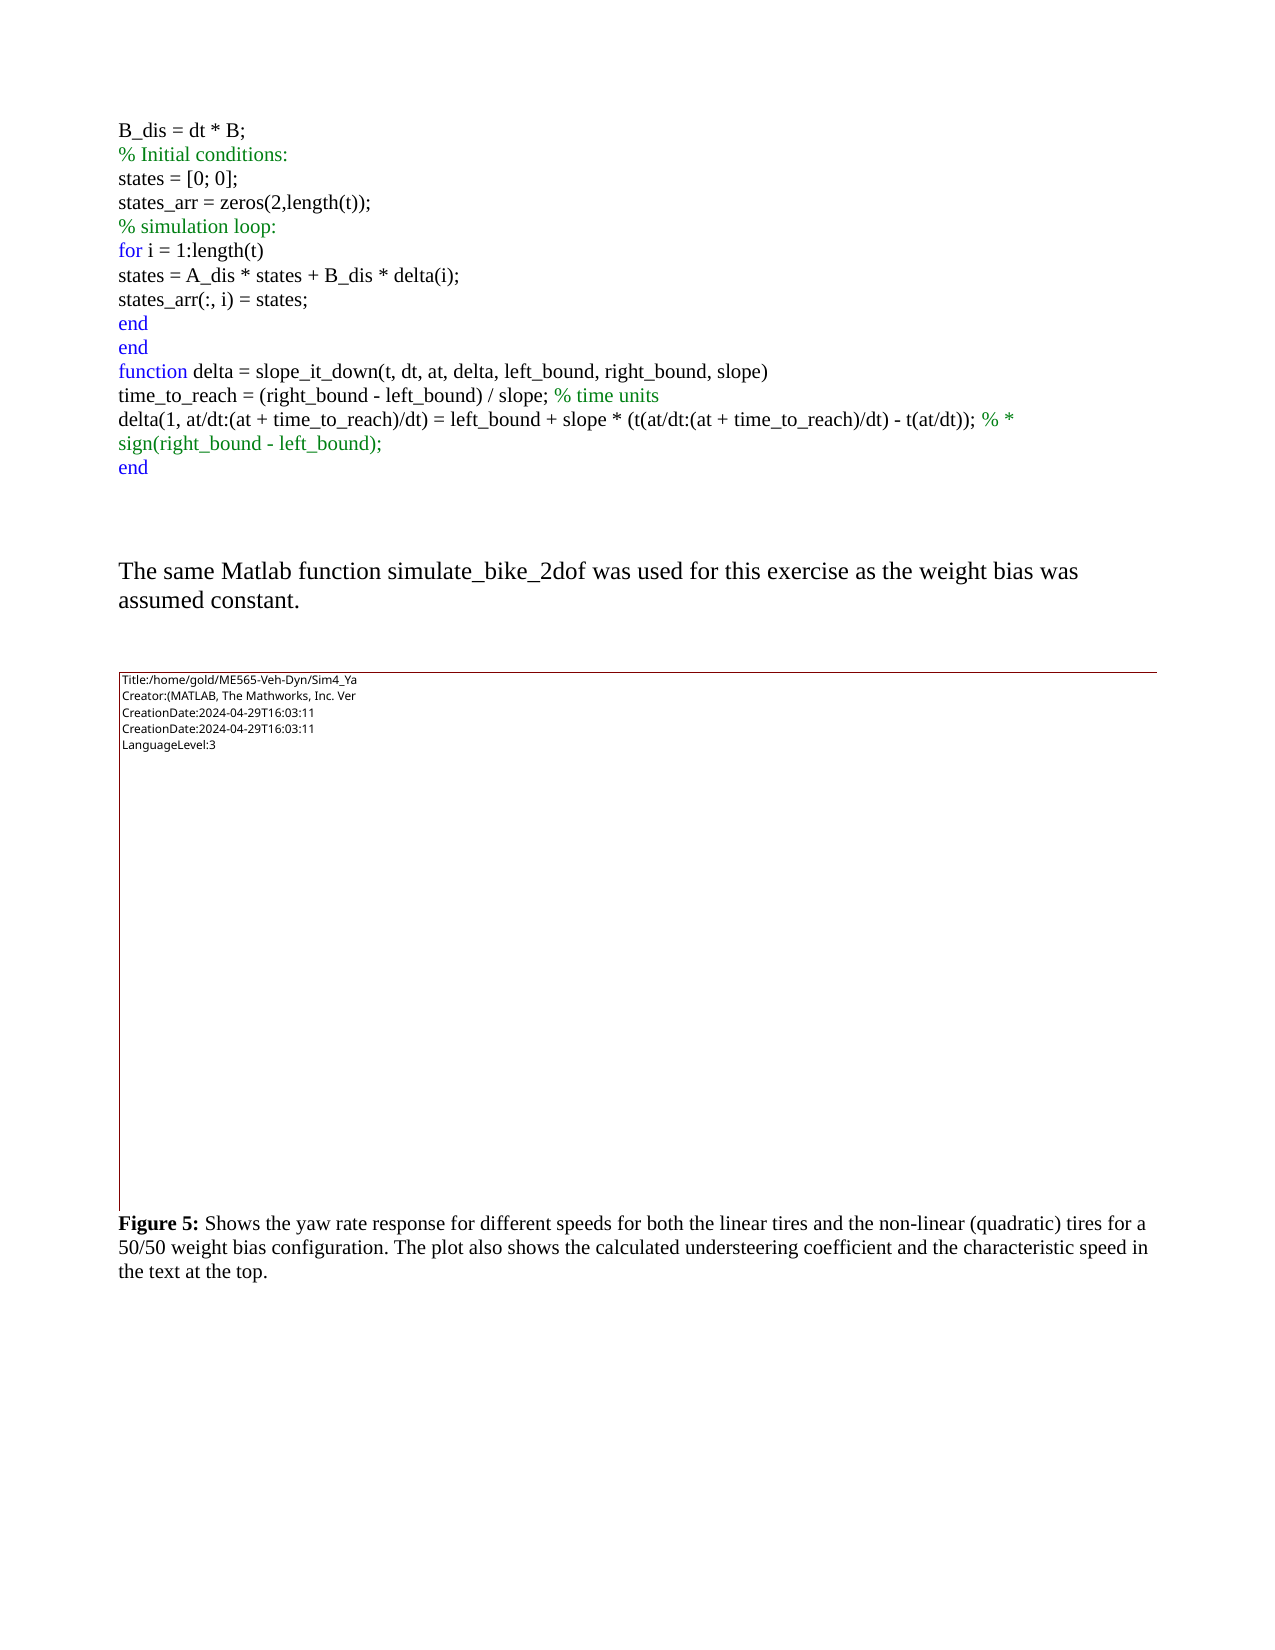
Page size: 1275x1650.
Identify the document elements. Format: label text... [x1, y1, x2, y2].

text % Initial conditions: [118, 142, 1157, 166]
text end [118, 455, 1157, 479]
text states = A_dis * states + B_dis * delta(i); [118, 262, 1157, 287]
text % simulation loop: [118, 214, 1157, 238]
text end [118, 311, 1157, 335]
text states_arr = zeros(2,length(t)); [118, 190, 1157, 214]
text function delta = slope_it_down(t, dt, at, delta, left_bound, right_bound, slope) [118, 359, 1157, 383]
text states = [0; 0]; [118, 166, 1157, 190]
text for i = 1:length(t) [118, 238, 1157, 262]
text delta(1, at/dt:(at + time_to_reach)/dt) = left_bound + slope * (t(at/dt:(at + time_to_reach)/dt) - t(at/dt)); % * sign(right_bound - left_bound); [118, 407, 1157, 455]
text The same Matlab function simulate_bike_2dof was used for this exercise as the weight bias was assumed constant. [118, 556, 1157, 613]
text end [118, 335, 1157, 359]
text Figure 5: Shows the yaw rate response for different speeds for both the linear tires and the non-linear (quadratic) tires for a 50/50 weight bias configuration. The plot also shows the calculated understeering coefficient and the characteristic speed in the text at the top. [118, 671, 1157, 1283]
text states_arr(:, i) = states; [118, 287, 1157, 311]
text B_dis = dt * B; [118, 118, 1157, 142]
text time_to_reach = (right_bound - left_bound) / slope; % time units [118, 383, 1157, 407]
